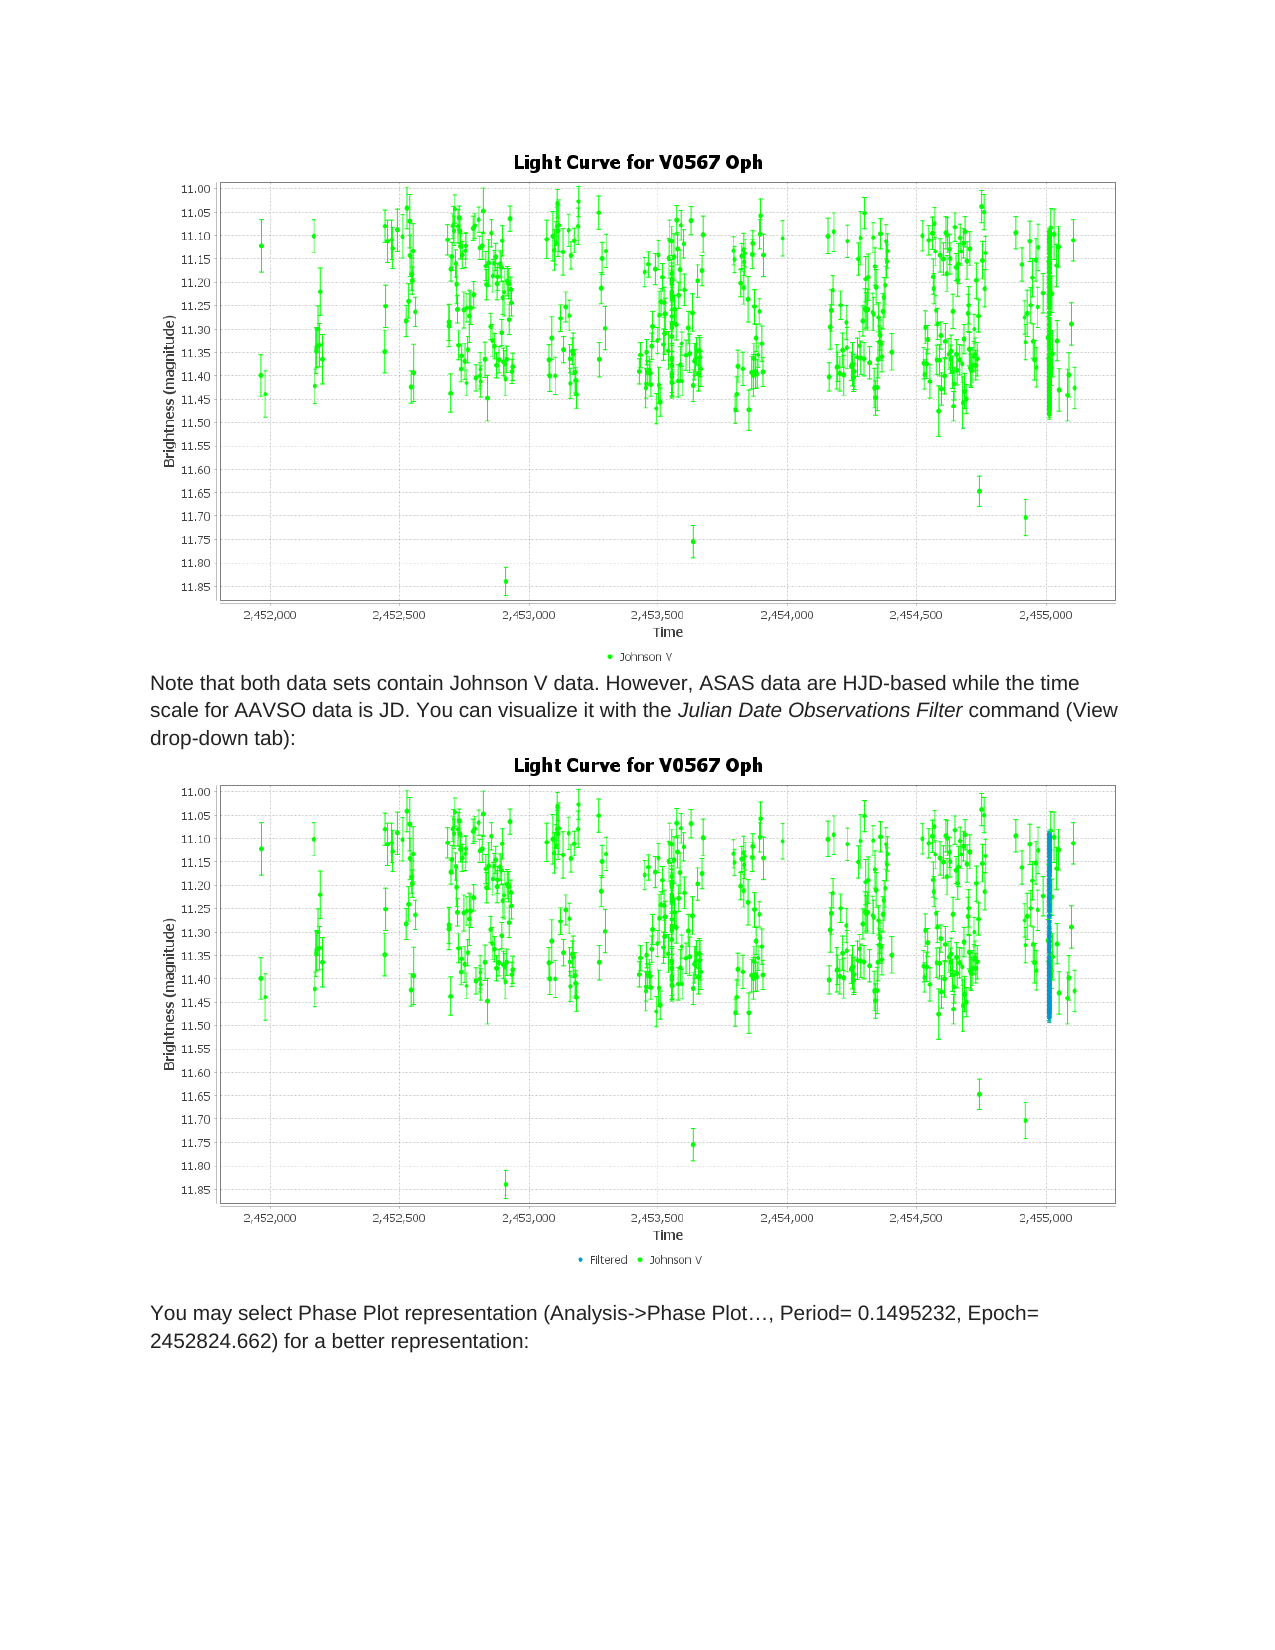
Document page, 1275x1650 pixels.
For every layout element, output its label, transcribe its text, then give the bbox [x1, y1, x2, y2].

text Note that both data sets contain Johnson V data. However, ASAS data are HJD-based while the time scale for AAVSO data is JD. You can visualize it with the Julian Date Observations Filter command (View drop-down tab): [150, 671, 1125, 749]
picture [150, 150, 1125, 667]
picture [150, 753, 1125, 1270]
text You may select Phase Plot representation (Analysis->Phase Plot…, Period= 0.1495232, Epoch= 2452824.662) for a better representation: [150, 1301, 1125, 1352]
